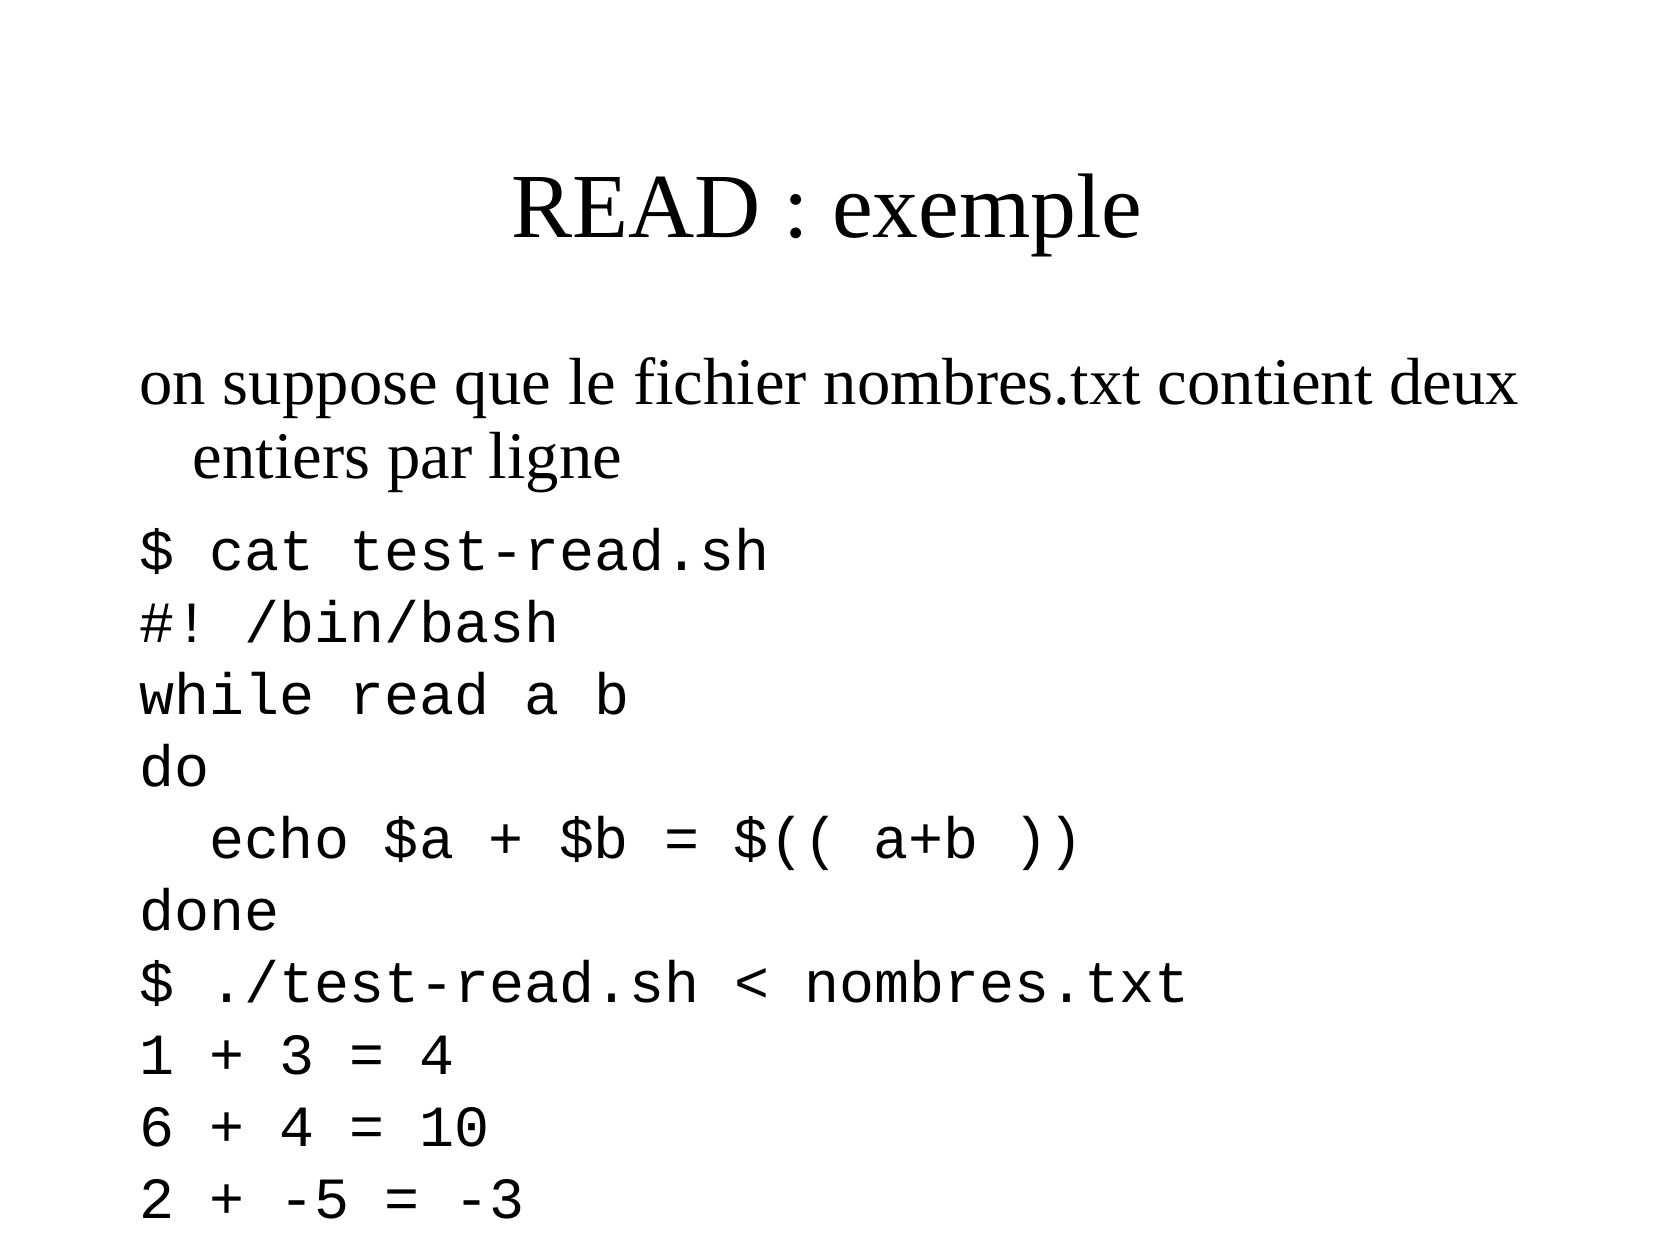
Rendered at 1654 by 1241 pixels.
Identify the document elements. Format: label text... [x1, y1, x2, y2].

title READ : exemple [121, 102, 1534, 311]
list on suppose que le fichier nombres.txt contient deux entiers par ligne $ cat test-read.sh #! /bin/bash while read a b do echo $a + $b = $(( a+b )) done $ ./test-read.sh < nombres.txt 1 + 3 = 4 6 + 4 = 10 2 + -5 = -3 [121, 344, 1534, 1204]
